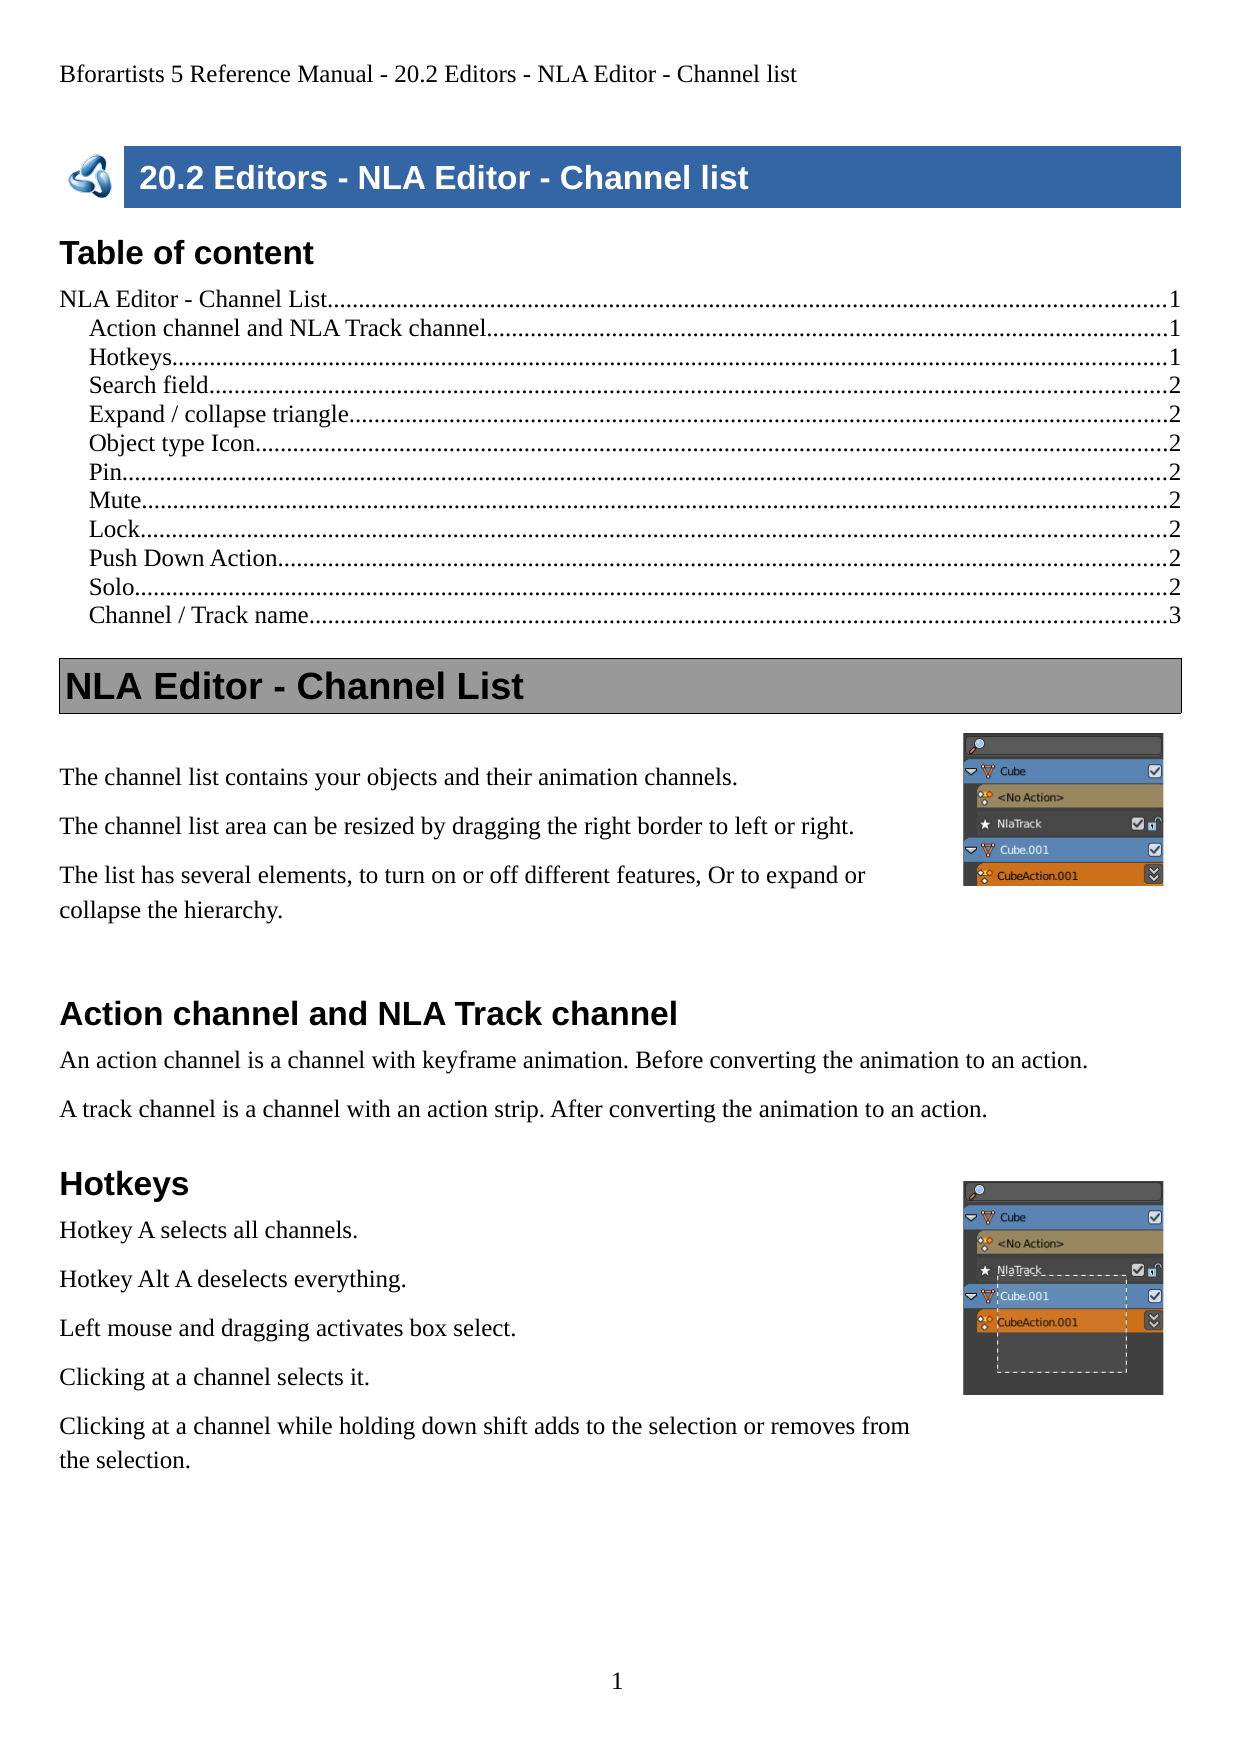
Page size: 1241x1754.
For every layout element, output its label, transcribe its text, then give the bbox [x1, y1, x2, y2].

text Hotkey A selects all channels. [59, 1215, 963, 1243]
text NLA Editor - Channel List 1 [59, 284, 1181, 313]
picture [963, 1181, 1164, 1395]
text An action channel is a channel with keyframe animation. Before converting the animation to an action. [59, 1045, 1181, 1073]
picture [963, 733, 1164, 886]
text Clicking at a channel while holding down shift adds to the selection or removes from the selection. [59, 1411, 1181, 1474]
text Mute 2 [88, 485, 1181, 514]
text Solo 2 [88, 572, 1181, 600]
text Lock 2 [88, 514, 1181, 543]
text The channel list area can be resized by dragging the right border to left or right. [59, 811, 963, 840]
picture [65, 152, 114, 201]
subtitle Table of content [59, 233, 1181, 272]
text Action channel and NLA Track channel 1 [88, 313, 1181, 342]
text Push Down Action 2 [88, 543, 1181, 572]
text Search field 2 [88, 370, 1181, 399]
text Channel / Track name 3 [88, 600, 1181, 629]
subtitle Action channel and NLA Track channel [59, 993, 1181, 1032]
subtitle Hotkeys [59, 1164, 1181, 1202]
text The channel list contains your objects and their animation channels. [59, 762, 963, 791]
text Left mouse and dragging activates box select. [59, 1313, 963, 1342]
text Expand / collapse triangle 2 [88, 399, 1181, 428]
text Object type Icon 2 [88, 428, 1181, 457]
text Hotkey Alt A deselects everything. [59, 1264, 963, 1293]
text Hotkeys 1 [88, 342, 1181, 370]
text Pin 2 [88, 457, 1181, 485]
table_header NLA Editor - Channel List [60, 659, 1181, 713]
table_header [59, 146, 124, 208]
text A track channel is a channel with an action strip. After converting the animation to an action. [59, 1094, 1181, 1122]
table_header 20.2 Editors - NLA Editor - Channel list [124, 146, 1181, 208]
text Clicking at a channel selects it. [59, 1362, 963, 1391]
text The list has several elements, to turn on or off different features, Or to expand or collapse the hierarchy. [59, 860, 1181, 924]
